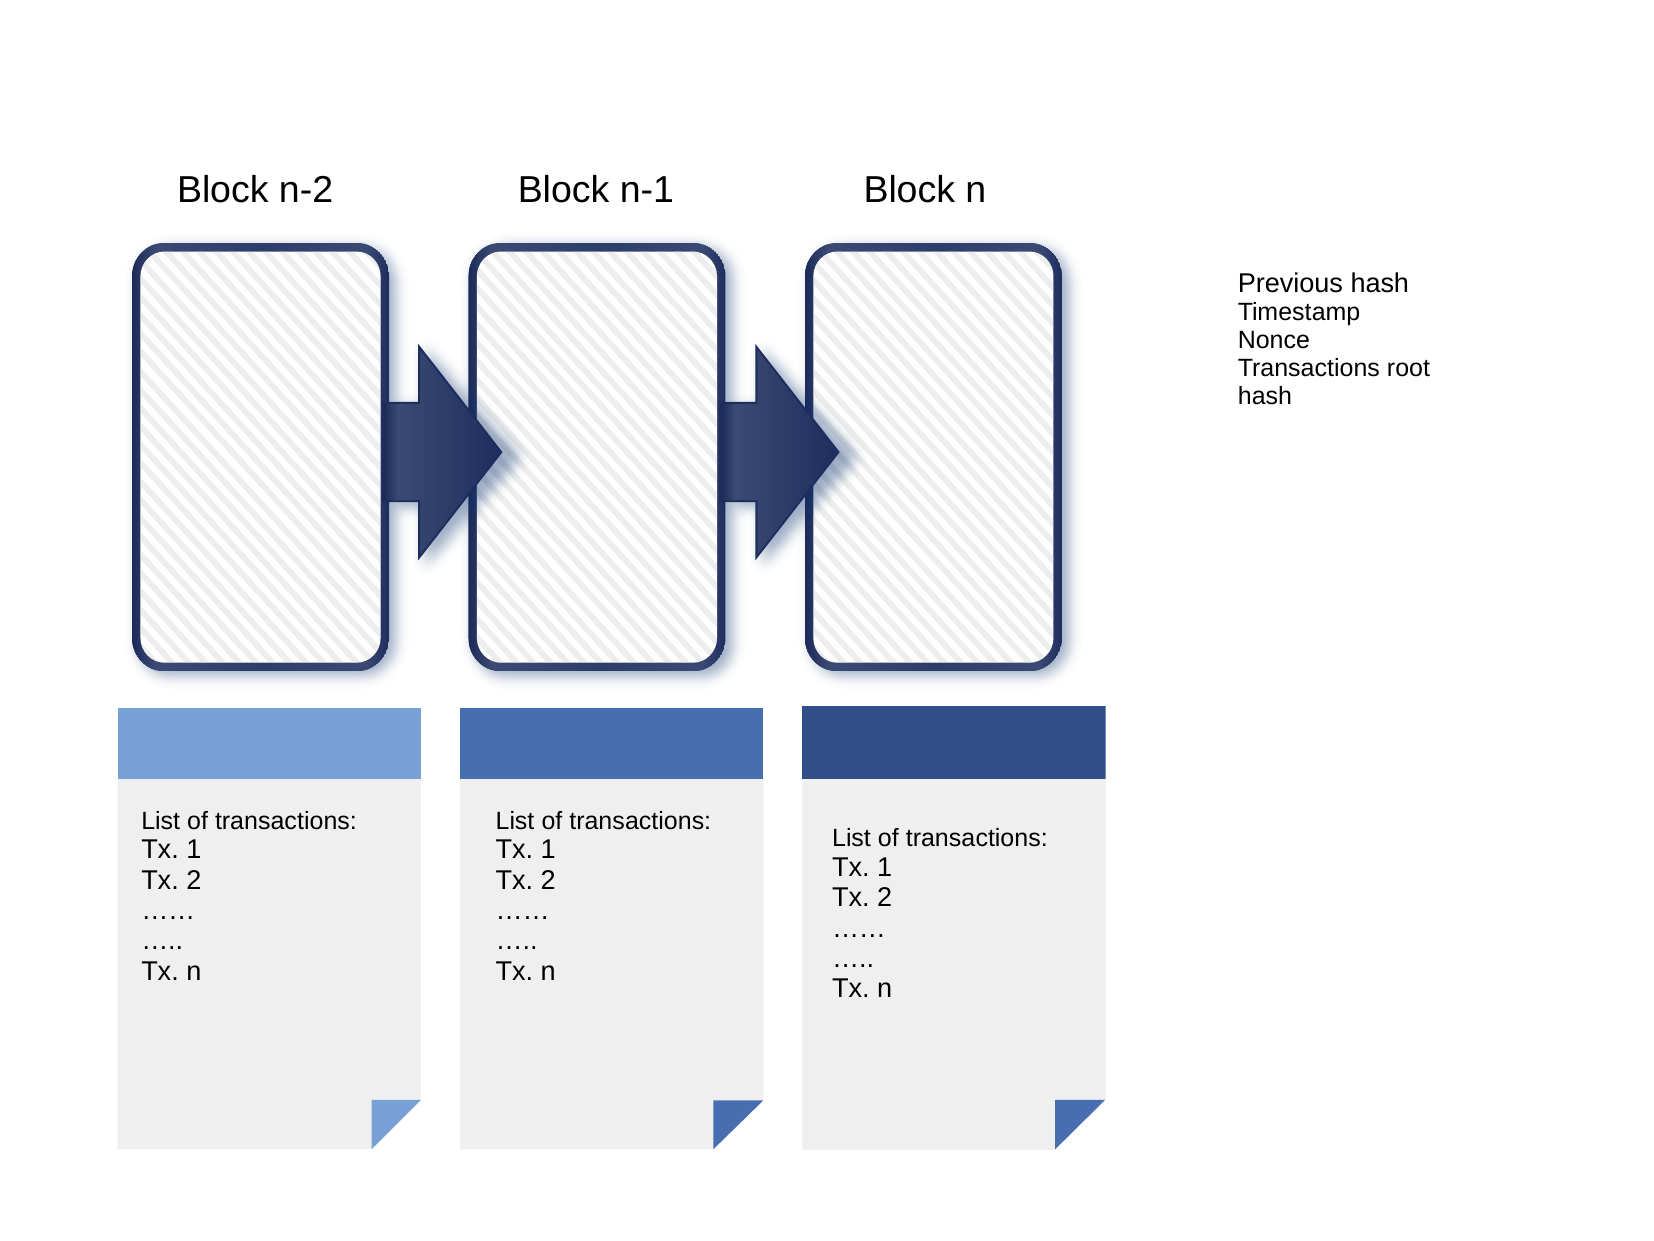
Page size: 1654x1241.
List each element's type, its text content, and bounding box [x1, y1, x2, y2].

text_box Previous hash Timestamp Nonce Transactions root hash [1223, 260, 1463, 502]
text_box Block n-1 [503, 160, 722, 227]
picture [91, 209, 1106, 1150]
text_box List of transactions: Tx. 1 Tx. 2 …… ….. Tx. n [480, 799, 752, 1032]
text_box List of transactions: Tx. 1 Tx. 2 …… ….. Tx. n [817, 816, 1089, 1050]
text_box List of transactions: Tx. 1 Tx. 2 …… ….. Tx. n [126, 799, 398, 1032]
text_box Block n-2 [162, 160, 381, 227]
text_box Block n [848, 160, 1068, 227]
